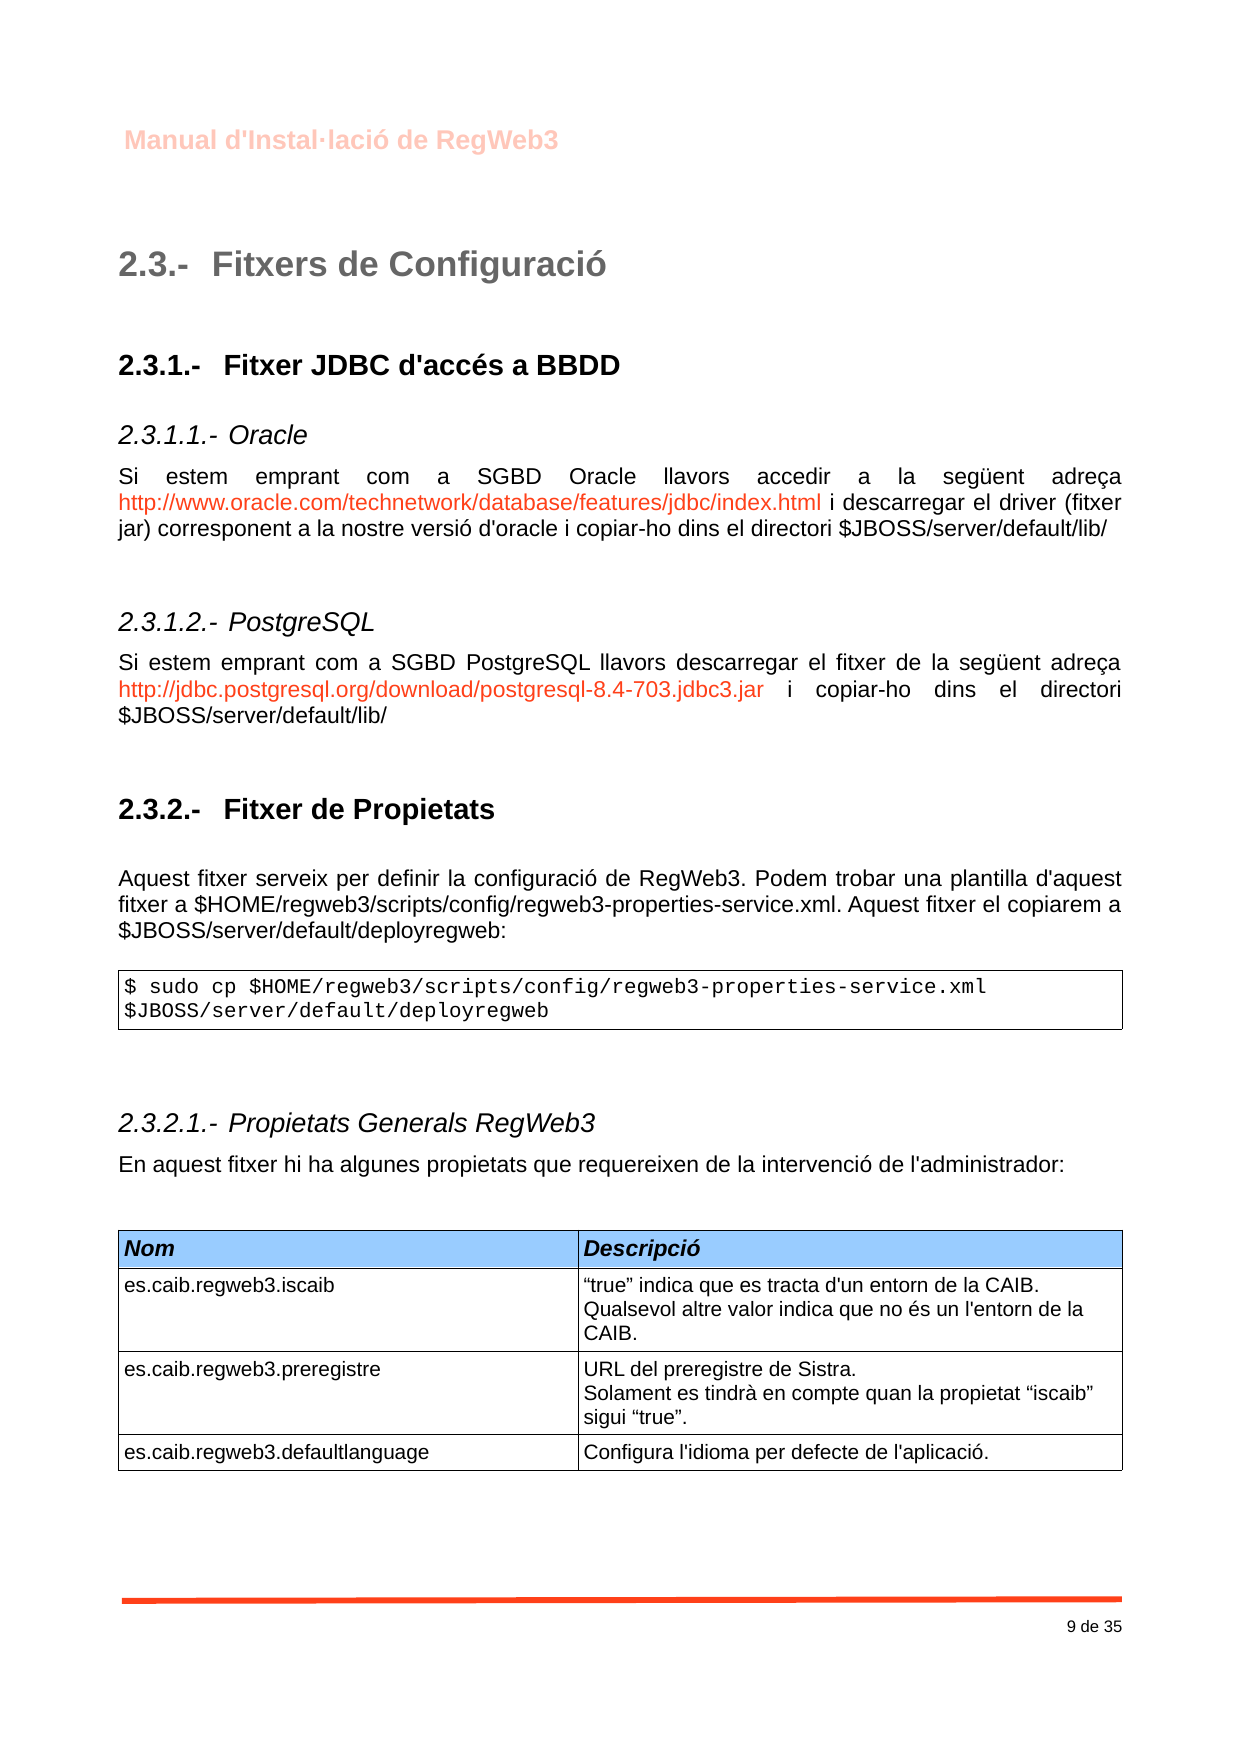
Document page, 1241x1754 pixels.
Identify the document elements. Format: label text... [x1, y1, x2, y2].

table_header Nom [119, 1231, 578, 1267]
subtitle PostgreSQL [118, 606, 1122, 637]
subtitle Fitxer de Propietats [118, 792, 1122, 826]
subtitle Oracle [118, 419, 1122, 450]
subtitle Propietats Generals RegWeb3 [118, 1107, 1122, 1138]
text En aquest fitxer hi ha algunes propietats que requereixen de la intervenció de l'administrador: [118, 1151, 1122, 1177]
table_cell “true” indica que es tracta d'un entorn de la CAIB. Qualsevol altre valor indica que no és un l'entorn de la CAIB. [579, 1269, 1122, 1351]
subtitle Fitxer JDBC d'accés a BBDD [118, 348, 1122, 381]
subtitle Fitxers de Configuració [118, 243, 1122, 284]
table_cell es.caib.regweb3.defaultlanguage [119, 1435, 578, 1470]
table_cell URL del preregistre de Sistra. Solament es tindrà en compte quan la propietat “iscaib” sigui “true”. [579, 1352, 1122, 1434]
table_cell es.caib.regweb3.preregistre [119, 1352, 578, 1434]
table_header $ sudo cp $HOME/regweb3/scripts/config/regweb3-properties-service.xml $JBOSS/server/default/deployregweb [119, 971, 1122, 1029]
table_cell Configura l'idioma per defecte de l'aplicació. [579, 1435, 1122, 1470]
table_header Descripció [579, 1231, 1122, 1267]
text Si estem emprant com a SGBD PostgreSQL llavors descarregar el fitxer de la següent adreça http://jdbc.postgresql.org/download/postgresql-8.4-703.jdbc3.jar i copiar-ho dins el directori $JBOSS/server/default/lib/ [118, 649, 1122, 728]
list Aquest fitxer serveix per definir la configuració de RegWeb3. Podem trobar una plantilla d'aquest fitxer a $HOME/regweb3/scripts/config/regweb3-properties-service.xml. Aquest fitxer el copiarem a $JBOSS/server/default/deployregweb: [118, 865, 1122, 944]
table_cell es.caib.regweb3.iscaib [119, 1269, 578, 1351]
text Si estem emprant com a SGBD Oracle llavors accedir a la següent adreça http://www.oracle.com/technetwork/database/features/jdbc/index.html i descarregar el driver (fitxer jar) corresponent a la nostre versió d'oracle i copiar-ho dins el directori $JBOSS/server/default/lib/ [118, 463, 1122, 542]
